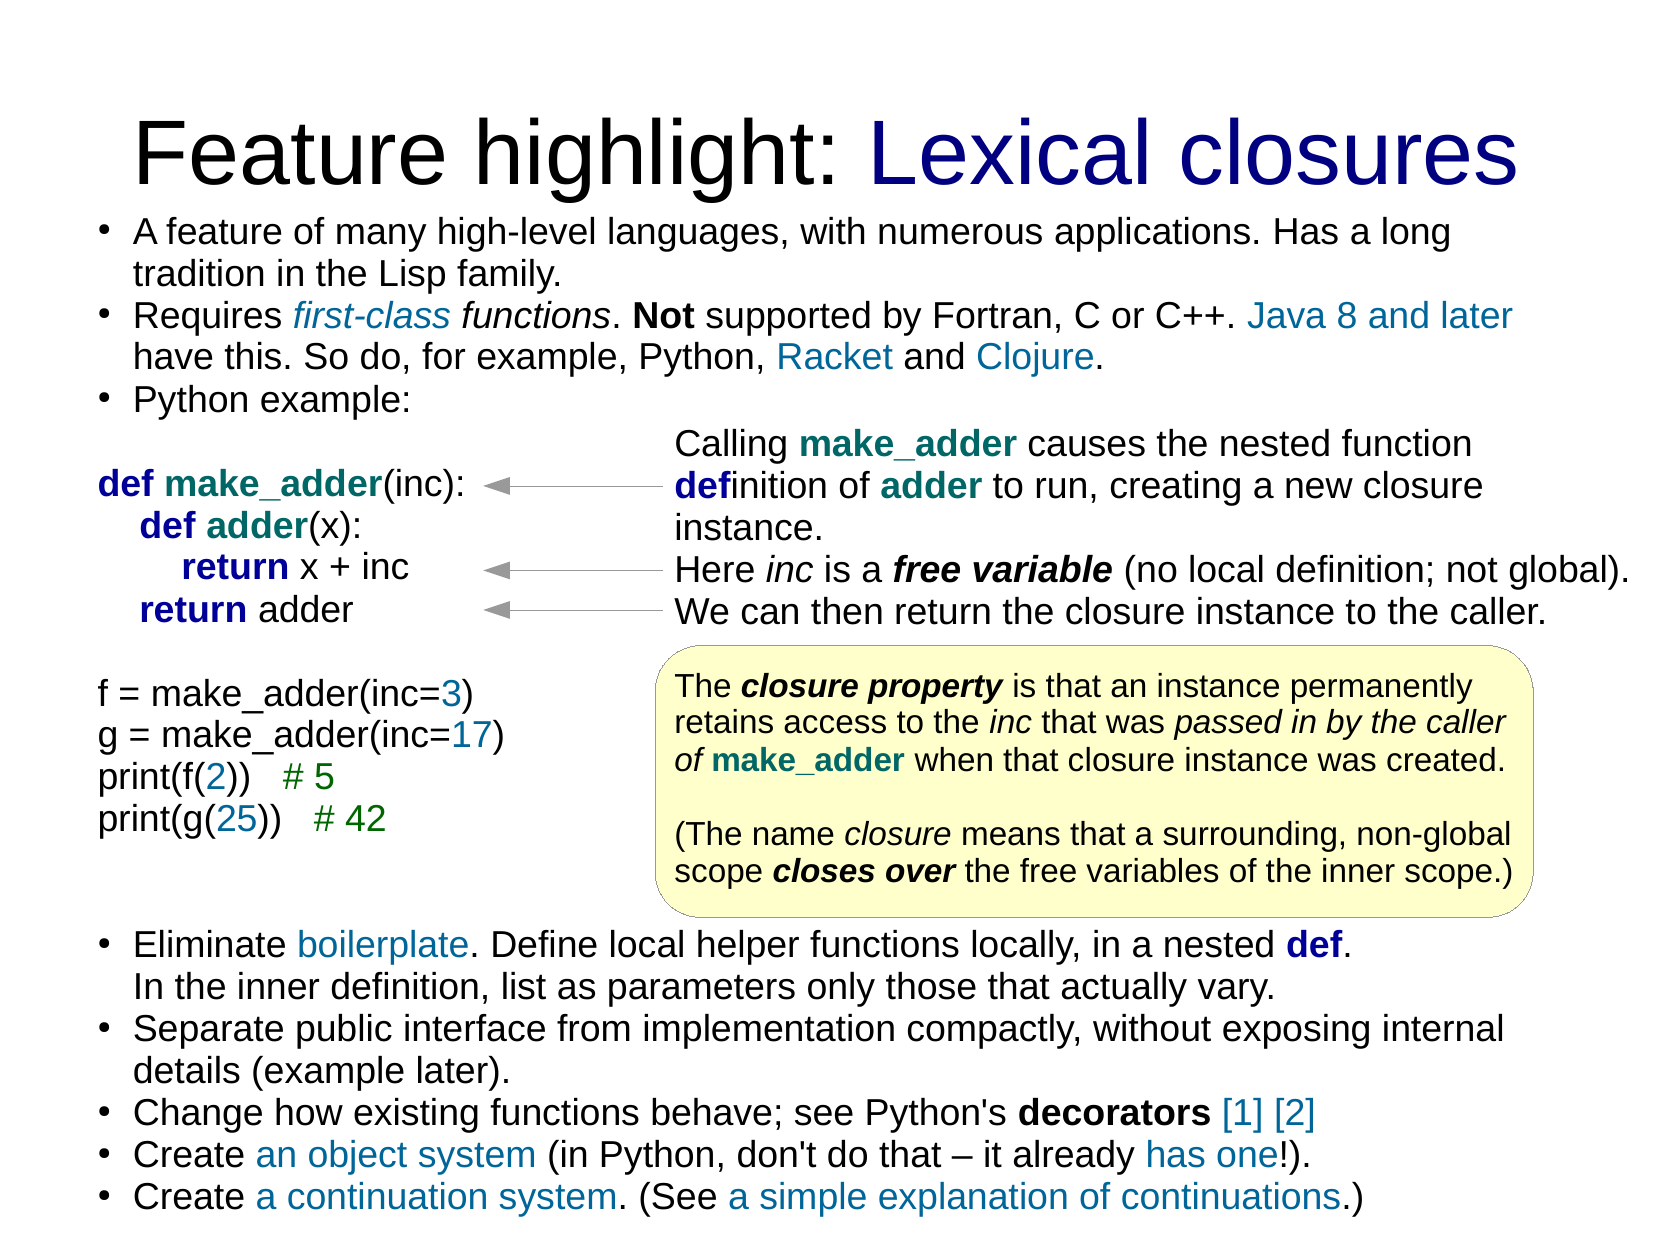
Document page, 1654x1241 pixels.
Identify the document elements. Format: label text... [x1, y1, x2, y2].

text_box A feature of many high-level languages, with numerous applications. Has a long tradition in the Lisp family. Requires first-class functions. Not supported by Fortran, C or C++. Java 8 and later have this. So do, for example, Python, Racket and Clojure. Python example: def make_adder(inc): def adder(x): return x + inc return adder f = make_adder(inc=3) g = make_adder(inc=17) print(f(2)) # 5 print(g(25)) # 42 Eliminate boilerplate. Define local helper functions locally, in a nested def. In the inner definition, list as parameters only those that actually vary. Separate public interface from implementation compactly, without exposing internal details (example later). Change how existing functions behave; see Python's decorators [1] [2] Create an object system (in Python, don't do that – it already has one!). Create a continuation system. (See a simple explanation of continuations.) [82, 202, 1561, 1226]
text_box The closure property is that an instance permanently retains access to the inc that was passed in by the caller of make_adder when that closure instance was created. (The name closure means that a surrounding, non-global scope closes over the free variables of the inner scope.) [659, 659, 1634, 1011]
title Feature highlight: Lexical closures [82, 49, 1571, 257]
text_box Calling make_adder causes the nested function definition of adder to run, creating a new closure instance. Here inc is a free variable (no local definition; not global). We can then return the closure instance to the caller. [659, 415, 1646, 640]
